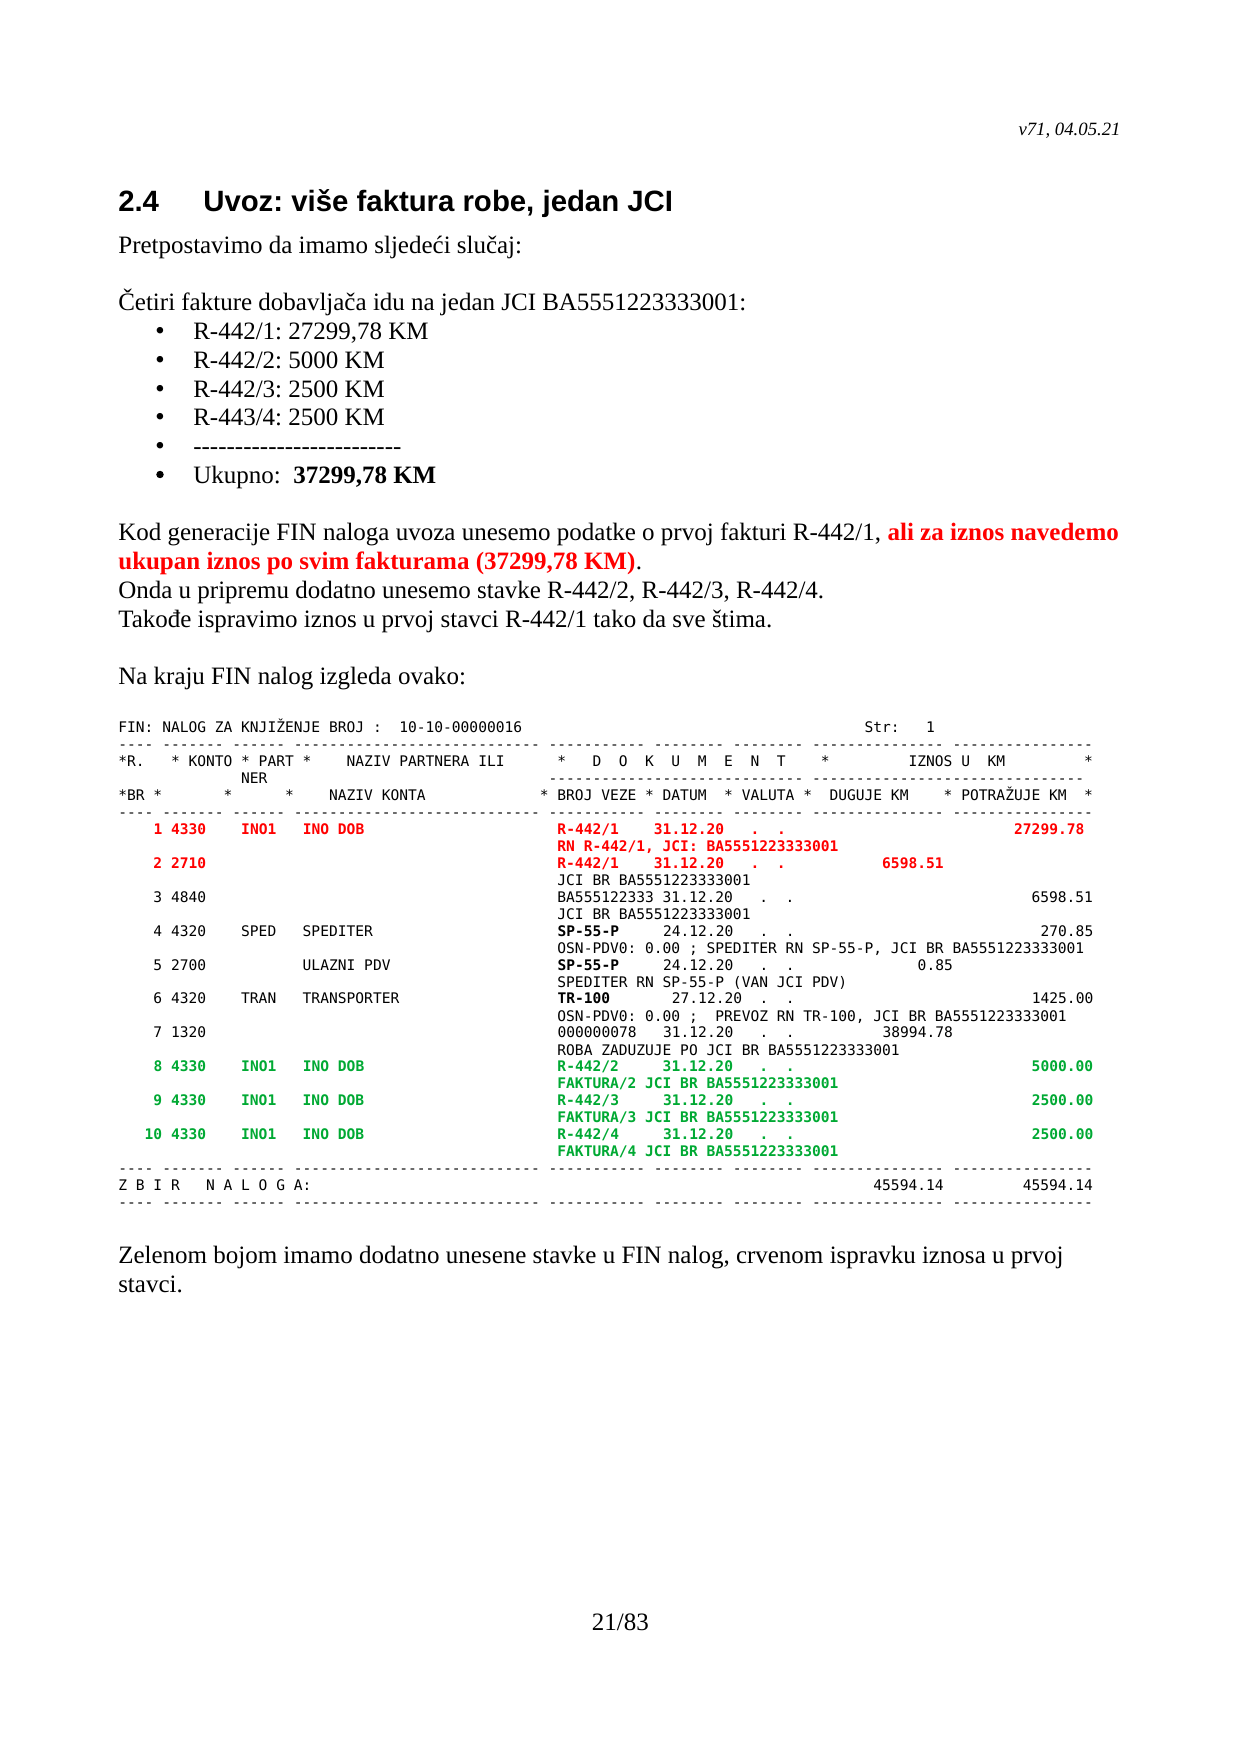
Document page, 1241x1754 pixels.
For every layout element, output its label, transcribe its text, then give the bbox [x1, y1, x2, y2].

text JCI BR BA5551223333001 [118, 906, 1122, 922]
text 9 4330 INO1 INO DOB R-442/3 31.12.20 . . 2500.00 [118, 1092, 1122, 1109]
text FAKTURA/4 JCI BR BA5551223333001 [118, 1143, 1122, 1160]
text 6 4320 TRAN TRANSPORTER TR-100 27.12.20 . . 1425.00 [118, 990, 1122, 1007]
text 2 2710 R-442/1 31.12.20 . . 6598.51 [118, 854, 1122, 872]
text Na kraju FIN nalog izgleda ovako: [118, 661, 1122, 690]
text 1 4330 INO1 INO DOB R-442/1 31.12.20 . . 27299.78 [118, 821, 1122, 838]
text 3 4840 BA555122333 31.12.20 . . 6598.51 [118, 888, 1122, 906]
text *BR * * * NAZIV KONTA * BROJ VEZE * DATUM * VALUTA * DUGUJE KM * POTRAŽUJE KM * [118, 787, 1122, 804]
text *R. * KONTO * PART * NAZIV PARTNERA ILI * D O K U M E N T * IZNOS U KM * [118, 753, 1122, 770]
list ------------------------- [156, 431, 1122, 460]
text NER ----------------------------- ------------------------------- [118, 770, 1122, 787]
list R-442/1: 27299,78 KM [156, 316, 1122, 345]
text ---- ------- ------ ---------------------------- ----------- -------- -------- --------------- ---------------- [118, 804, 1122, 821]
text 7 1320 000000078 31.12.20 . . 38994.78 [118, 1024, 1122, 1041]
text 8 4330 INO1 INO DOB R-442/2 31.12.20 . . 5000.00 [118, 1058, 1122, 1075]
list Ukupno: 37299,78 KM [156, 460, 1122, 489]
list R-442/3: 2500 KM [156, 374, 1122, 402]
text ---- ------- ------ ---------------------------- ----------- -------- -------- --------------- ---------------- [118, 736, 1122, 753]
text ROBA ZADUZUJE PO JCI BR BA5551223333001 [118, 1041, 1122, 1058]
text FAKTURA/2 JCI BR BA5551223333001 [118, 1075, 1122, 1092]
text SPEDITER RN SP-55-P (VAN JCI PDV) [118, 973, 1122, 990]
subtitle Uvoz: više faktura robe, jedan JCI [118, 184, 1122, 217]
text ---- ------- ------ ---------------------------- ----------- -------- -------- --------------- ---------------- [118, 1194, 1122, 1211]
text Četiri fakture dobavljača idu na jedan JCI BA5551223333001: [118, 287, 1122, 316]
text ---- ------- ------ ---------------------------- ----------- -------- -------- --------------- ---------------- [118, 1160, 1122, 1177]
text JCI BR BA5551223333001 [118, 872, 1122, 888]
text Takođe ispravimo iznos u prvoj stavci R-442/1 tako da sve štima. [118, 604, 1122, 632]
text Onda u pripremu dodatno unesemo stavke R-442/2, R-442/3, R-442/4. [118, 575, 1122, 604]
text 4 4320 SPED SPEDITER SP-55-P 24.12.20 . . 270.85 [118, 922, 1122, 939]
text RN R-442/1, JCI: BA5551223333001 [118, 838, 1122, 854]
text FIN: NALOG ZA KNJIŽENJE BROJ : 10-10-00000016 Str: 1 [118, 719, 1122, 736]
list R-443/4: 2500 KM [156, 402, 1122, 431]
text Kod generacije FIN naloga uvoza unesemo podatke o prvoj fakturi R-442/1, ali za iznos navedemo ukupan iznos po svim fakturama (37299,78 KM). [118, 517, 1122, 575]
text Z B I R N A L O G A: 45594.14 45594.14 [118, 1177, 1122, 1194]
text OSN-PDV0: 0.00 ; SPEDITER RN SP-55-P, JCI BR BA5551223333001 [118, 939, 1122, 956]
list R-442/2: 5000 KM [156, 345, 1122, 374]
text OSN-PDV0: 0.00 ; PREVOZ RN TR-100, JCI BR BA5551223333001 [118, 1007, 1122, 1024]
text 10 4330 INO1 INO DOB R-442/4 31.12.20 . . 2500.00 [118, 1126, 1122, 1143]
text Zelenom bojom imamo dodatno unesene stavke u FIN nalog, crvenom ispravku iznosa u prvoj stavci. [118, 1240, 1122, 1326]
text Pretpostavimo da imamo sljedeći slučaj: [118, 230, 1122, 259]
text 5 2700 ULAZNI PDV SP-55-P 24.12.20 . . 0.85 [118, 956, 1122, 973]
text FAKTURA/3 JCI BR BA5551223333001 [118, 1109, 1122, 1126]
